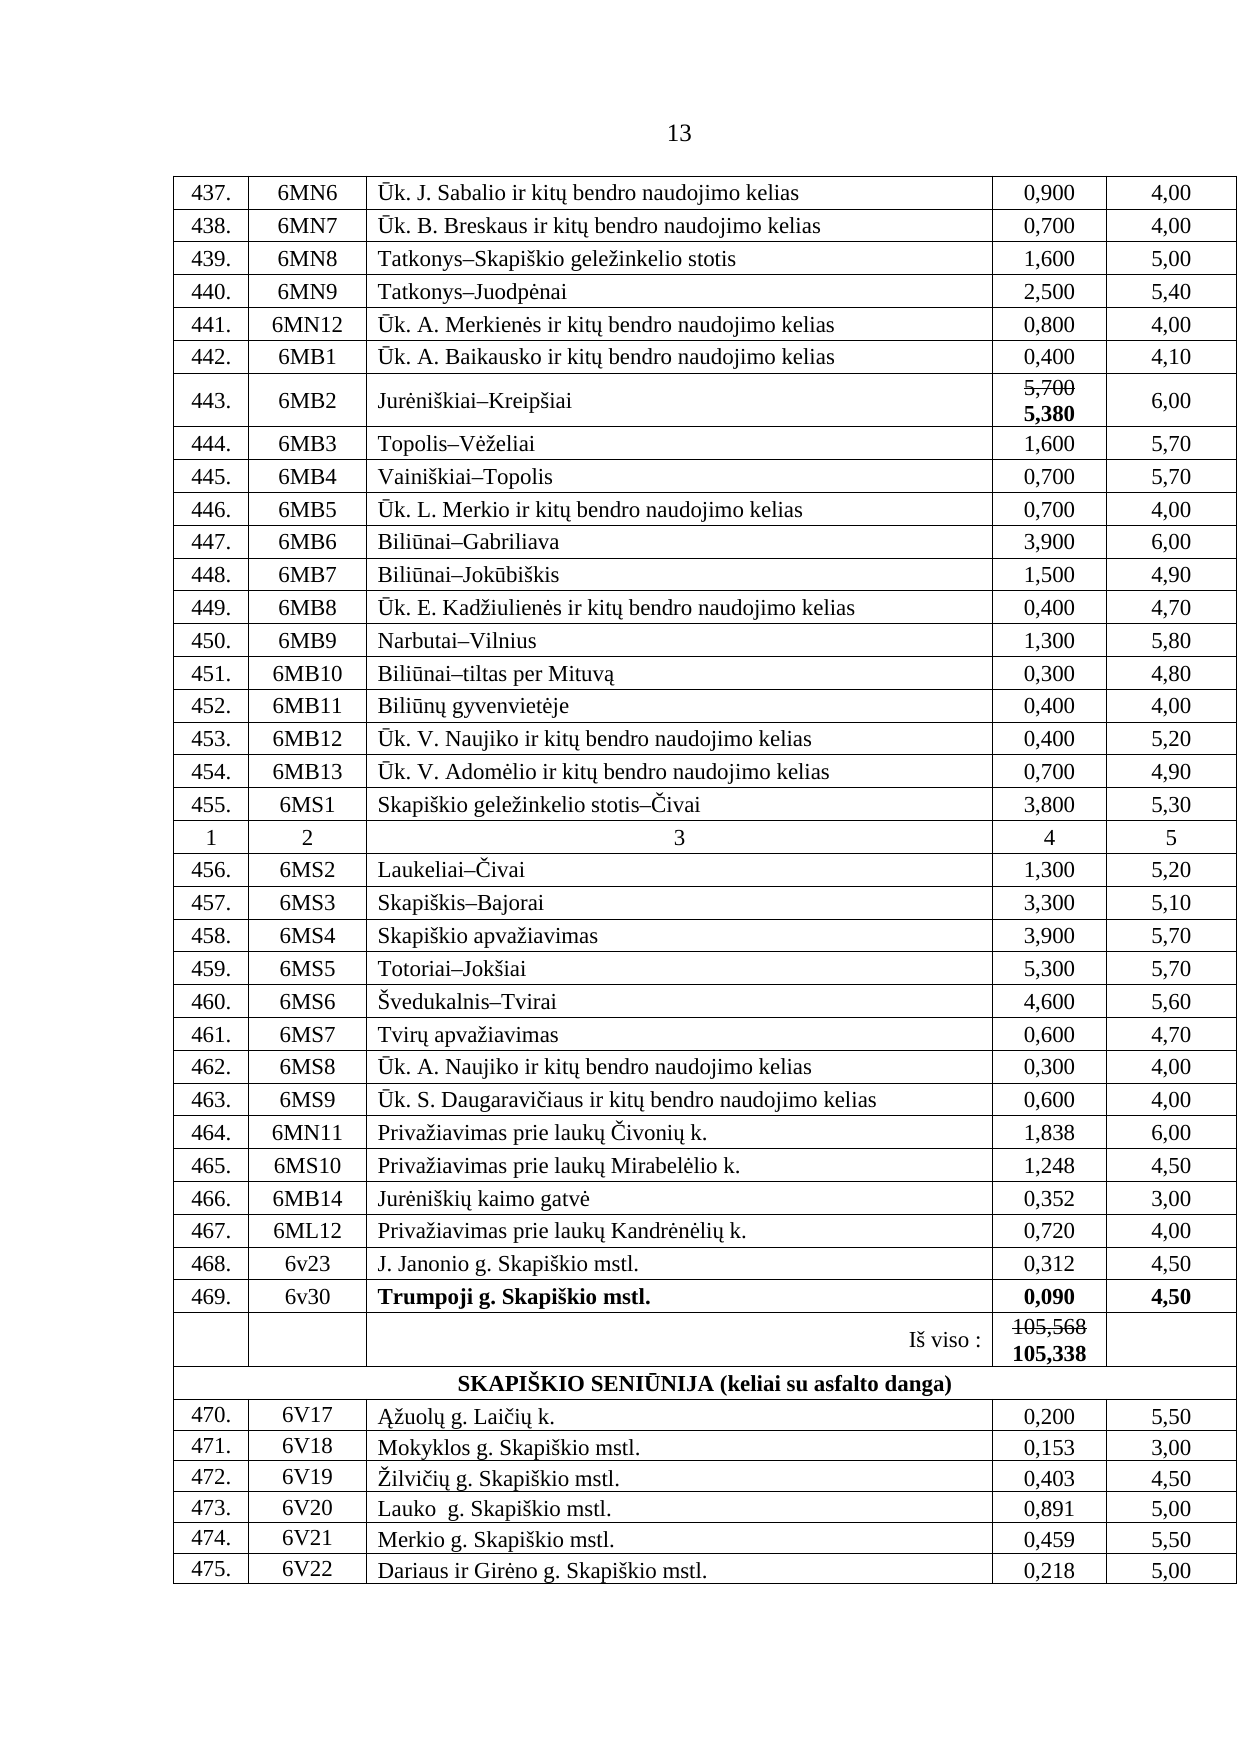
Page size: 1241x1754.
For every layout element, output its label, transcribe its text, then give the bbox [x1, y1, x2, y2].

table_cell 6V20 [249, 1492, 366, 1522]
table_cell 0,700 [993, 210, 1106, 241]
table_cell 458. [174, 920, 248, 951]
table_cell Mokyklos g. Skapiškio mstl. [367, 1431, 992, 1460]
table_cell 452. [174, 690, 248, 722]
table_cell 453. [174, 723, 248, 754]
table_cell 5,20 [1107, 723, 1236, 754]
table_cell 4,00 [1107, 1051, 1236, 1082]
table_cell J. Janonio g. Skapiškio mstl. [367, 1248, 992, 1279]
table_cell 0,090 [993, 1280, 1106, 1312]
table_cell 5,50 [1107, 1523, 1236, 1552]
table_cell Privažiavimas prie laukų Kandrėnėlių k. [367, 1215, 992, 1247]
table_cell Skapiškis–Bajorai [367, 887, 992, 918]
table_cell 3,900 [993, 526, 1106, 557]
table_cell 6MS5 [249, 952, 366, 984]
table_cell 6MN7 [249, 210, 366, 241]
table_cell 451. [174, 657, 248, 689]
table_cell 6MN12 [249, 308, 366, 340]
table_cell 444. [174, 427, 248, 459]
table_cell 0,400 [993, 341, 1106, 372]
table_cell 5,10 [1107, 887, 1236, 918]
table_cell 6MN6 [249, 177, 366, 208]
table_cell Privažiavimas prie laukų Mirabelėlio k. [367, 1149, 992, 1181]
table_cell 450. [174, 624, 248, 656]
table_cell 456. [174, 854, 248, 886]
table_cell Ąžuolų g. Laičių k. [367, 1400, 992, 1429]
table_cell 471. [174, 1431, 248, 1460]
table_cell 5,70 [1107, 427, 1236, 459]
table_cell Ūk. J. Sabalio ir kitų bendro naudojimo kelias [367, 177, 992, 208]
table_cell 6MB7 [249, 559, 366, 590]
table_cell 6MS10 [249, 1149, 366, 1181]
table_cell 0,800 [993, 308, 1106, 340]
table_cell 5,00 [1107, 1492, 1236, 1522]
table_cell 6MB13 [249, 755, 366, 787]
table_cell 6V22 [249, 1554, 366, 1583]
table_cell 5,70 [1107, 920, 1236, 951]
table_cell 0,400 [993, 591, 1106, 623]
table_cell Švedukalnis–Tvirai [367, 985, 992, 1017]
table_cell 1,600 [993, 427, 1106, 459]
table_cell 3,00 [1107, 1182, 1236, 1214]
table_cell 4,80 [1107, 657, 1236, 689]
table_cell 447. [174, 526, 248, 557]
table_cell Ūk. A. Naujiko ir kitų bendro naudojimo kelias [367, 1051, 992, 1082]
table_cell 2,500 [993, 275, 1106, 307]
table_cell 0,153 [993, 1431, 1106, 1460]
table_cell [249, 1313, 366, 1366]
table_cell 6MB1 [249, 341, 366, 372]
table_cell 6MB3 [249, 427, 366, 459]
table_cell 1,838 [993, 1116, 1106, 1148]
table_cell Merkio g. Skapiškio mstl. [367, 1523, 992, 1552]
table_cell 0,403 [993, 1461, 1106, 1491]
table_cell [174, 1313, 248, 1366]
table_cell 4,70 [1107, 591, 1236, 623]
table_cell Ūk. L. Merkio ir kitų bendro naudojimo kelias [367, 493, 992, 525]
table_cell 0,218 [993, 1554, 1106, 1583]
table_cell Jurėniškių kaimo gatvė [367, 1182, 992, 1214]
table_cell Tvirų apvažiavimas [367, 1018, 992, 1050]
table_cell 3,900 [993, 920, 1106, 951]
table_cell Iš viso : [367, 1313, 992, 1366]
table_cell Ūk. V. Adomėlio ir kitų bendro naudojimo kelias [367, 755, 992, 787]
table_cell 5,70 [1107, 460, 1236, 492]
table_cell 0,459 [993, 1523, 1106, 1552]
table_cell 5 [1107, 821, 1236, 853]
table_cell 6v30 [249, 1280, 366, 1312]
table_cell 4,00 [1107, 308, 1236, 340]
table_cell 5,00 [1107, 242, 1236, 274]
table_cell 5,60 [1107, 985, 1236, 1017]
table_cell 468. [174, 1248, 248, 1279]
table_cell 0,200 [993, 1400, 1106, 1429]
table_cell 437. [174, 177, 248, 208]
table_cell Biliūnų gyvenvietėje [367, 690, 992, 722]
table_cell 4,600 [993, 985, 1106, 1017]
table_cell 4,00 [1107, 177, 1236, 208]
table_cell 6MB5 [249, 493, 366, 525]
table_cell Ūk. A. Baikausko ir kitų bendro naudojimo kelias [367, 341, 992, 372]
table_cell 440. [174, 275, 248, 307]
table_cell 4,00 [1107, 690, 1236, 722]
table_cell Vainiškiai–Topolis [367, 460, 992, 492]
table_cell 462. [174, 1051, 248, 1082]
table_cell 6MS3 [249, 887, 366, 918]
table_cell Totoriai–Jokšiai [367, 952, 992, 984]
table_cell [1107, 1313, 1236, 1366]
table_cell Laukeliai–Čivai [367, 854, 992, 886]
table_cell 4 [993, 821, 1106, 853]
table_cell 441. [174, 308, 248, 340]
table_cell 6MS8 [249, 1051, 366, 1082]
table_cell 466. [174, 1182, 248, 1214]
table_cell 474. [174, 1523, 248, 1552]
table_cell 0,300 [993, 1051, 1106, 1082]
table_cell SKAPIŠKIO SENIŪNIJA (keliai su asfalto danga) [174, 1367, 1236, 1399]
table_cell Tatkonys–Juodpėnai [367, 275, 992, 307]
table_cell 475. [174, 1554, 248, 1583]
table_cell Biliūnai–Jokūbiškis [367, 559, 992, 590]
table_cell 4,50 [1107, 1461, 1236, 1491]
table_cell 6MN8 [249, 242, 366, 274]
table_cell 472. [174, 1461, 248, 1491]
table_cell 5,00 [1107, 1554, 1236, 1583]
table_cell 465. [174, 1149, 248, 1181]
table_cell 6,00 [1107, 1116, 1236, 1148]
table_cell 448. [174, 559, 248, 590]
table_cell 463. [174, 1084, 248, 1115]
table_cell 6MB6 [249, 526, 366, 557]
table_cell Biliūnai–Gabriliava [367, 526, 992, 557]
table_cell 460. [174, 985, 248, 1017]
table_cell 455. [174, 788, 248, 820]
table_cell 467. [174, 1215, 248, 1247]
table_cell 6MN11 [249, 1116, 366, 1148]
table_cell Jurėniškiai–Kreipšiai [367, 374, 992, 426]
table_cell 6MB14 [249, 1182, 366, 1214]
table_cell 6MS9 [249, 1084, 366, 1115]
table_cell 4,00 [1107, 210, 1236, 241]
table_cell Ūk. S. Daugaravičiaus ir kitų bendro naudojimo kelias [367, 1084, 992, 1115]
table_cell Ūk. E. Kadžiulienės ir kitų bendro naudojimo kelias [367, 591, 992, 623]
table_cell 4,00 [1107, 493, 1236, 525]
table_cell Skapiškio geležinkelio stotis–Čivai [367, 788, 992, 820]
table_cell 0,900 [993, 177, 1106, 208]
table_cell 439. [174, 242, 248, 274]
table_cell 469. [174, 1280, 248, 1312]
table_cell 6MS6 [249, 985, 366, 1017]
table_cell 3,00 [1107, 1431, 1236, 1460]
table_cell 6v23 [249, 1248, 366, 1279]
table_cell 6MS7 [249, 1018, 366, 1050]
table_cell 6,00 [1107, 526, 1236, 557]
table_cell 0,891 [993, 1492, 1106, 1522]
table_cell Žilvičių g. Skapiškio mstl. [367, 1461, 992, 1491]
table_cell 5,300 [993, 952, 1106, 984]
table_cell 445. [174, 460, 248, 492]
table_cell 105,568 105,338 [993, 1313, 1106, 1366]
table_cell 5,40 [1107, 275, 1236, 307]
table_cell 6V18 [249, 1431, 366, 1460]
table_cell 2 [249, 821, 366, 853]
table_cell 4,00 [1107, 1215, 1236, 1247]
table_cell 5,50 [1107, 1400, 1236, 1429]
table_cell 0,600 [993, 1084, 1106, 1115]
table_cell 473. [174, 1492, 248, 1522]
table_cell 5,700 5,380 [993, 374, 1106, 426]
table_cell 6MB8 [249, 591, 366, 623]
table_cell 1,300 [993, 854, 1106, 886]
table_cell Skapiškio apvažiavimas [367, 920, 992, 951]
table_cell 6ML12 [249, 1215, 366, 1247]
table_cell 4,50 [1107, 1248, 1236, 1279]
table_cell 6V17 [249, 1400, 366, 1429]
table_cell 1,600 [993, 242, 1106, 274]
table_cell 6MB11 [249, 690, 366, 722]
table_cell 464. [174, 1116, 248, 1148]
table_cell 0,400 [993, 690, 1106, 722]
table_cell 6MS2 [249, 854, 366, 886]
table_cell 443. [174, 374, 248, 426]
table_cell 470. [174, 1400, 248, 1429]
table_cell Ūk. A. Merkienės ir kitų bendro naudojimo kelias [367, 308, 992, 340]
table_cell 6V19 [249, 1461, 366, 1491]
table_cell 3,300 [993, 887, 1106, 918]
table_cell 5,80 [1107, 624, 1236, 656]
table_cell 0,352 [993, 1182, 1106, 1214]
table_cell Dariaus ir Girėno g. Skapiškio mstl. [367, 1554, 992, 1583]
table_cell Topolis–Vėželiai [367, 427, 992, 459]
table_cell 6MN9 [249, 275, 366, 307]
table_cell 4,00 [1107, 1084, 1236, 1115]
table_cell 3 [367, 821, 992, 853]
table_cell Trumpoji g. Skapiškio mstl. [367, 1280, 992, 1312]
table_cell 6,00 [1107, 374, 1236, 426]
table_cell 1 [174, 821, 248, 853]
table_cell 0,700 [993, 460, 1106, 492]
table_cell 6MB9 [249, 624, 366, 656]
table_cell 4,70 [1107, 1018, 1236, 1050]
table_cell 6MB4 [249, 460, 366, 492]
table_cell 6MB10 [249, 657, 366, 689]
table_cell 457. [174, 887, 248, 918]
table_cell 461. [174, 1018, 248, 1050]
table_cell Biliūnai–tiltas per Mituvą [367, 657, 992, 689]
table_cell 442. [174, 341, 248, 372]
table_cell 4,10 [1107, 341, 1236, 372]
table_cell 6MB12 [249, 723, 366, 754]
table_cell 0,600 [993, 1018, 1106, 1050]
table_cell Tatkonys–Skapiškio geležinkelio stotis [367, 242, 992, 274]
table_cell 0,300 [993, 657, 1106, 689]
table_cell 6MB2 [249, 374, 366, 426]
table_cell 6V21 [249, 1523, 366, 1552]
table_cell 1,500 [993, 559, 1106, 590]
table_cell Lauko g. Skapiškio mstl. [367, 1492, 992, 1522]
table_cell 4,90 [1107, 755, 1236, 787]
table_cell 3,800 [993, 788, 1106, 820]
table_cell Narbutai–Vilnius [367, 624, 992, 656]
table_cell 6MS1 [249, 788, 366, 820]
table_cell 446. [174, 493, 248, 525]
table_cell 0,312 [993, 1248, 1106, 1279]
table_cell 4,50 [1107, 1280, 1236, 1312]
table_cell Ūk. V. Naujiko ir kitų bendro naudojimo kelias [367, 723, 992, 754]
table_cell 438. [174, 210, 248, 241]
table_cell 449. [174, 591, 248, 623]
table_cell 5,20 [1107, 854, 1236, 886]
table_cell 4,50 [1107, 1149, 1236, 1181]
table_cell 459. [174, 952, 248, 984]
table_cell 1,248 [993, 1149, 1106, 1181]
table_cell 6MS4 [249, 920, 366, 951]
table_cell 5,70 [1107, 952, 1236, 984]
table_cell 0,700 [993, 755, 1106, 787]
table_cell Privažiavimas prie laukų Čivonių k. [367, 1116, 992, 1148]
table_cell 454. [174, 755, 248, 787]
table_cell 0,700 [993, 493, 1106, 525]
table_cell 1,300 [993, 624, 1106, 656]
table_cell 0,400 [993, 723, 1106, 754]
table_cell 5,30 [1107, 788, 1236, 820]
table_cell Ūk. B. Breskaus ir kitų bendro naudojimo kelias [367, 210, 992, 241]
table_cell 4,90 [1107, 559, 1236, 590]
table_cell 0,720 [993, 1215, 1106, 1247]
